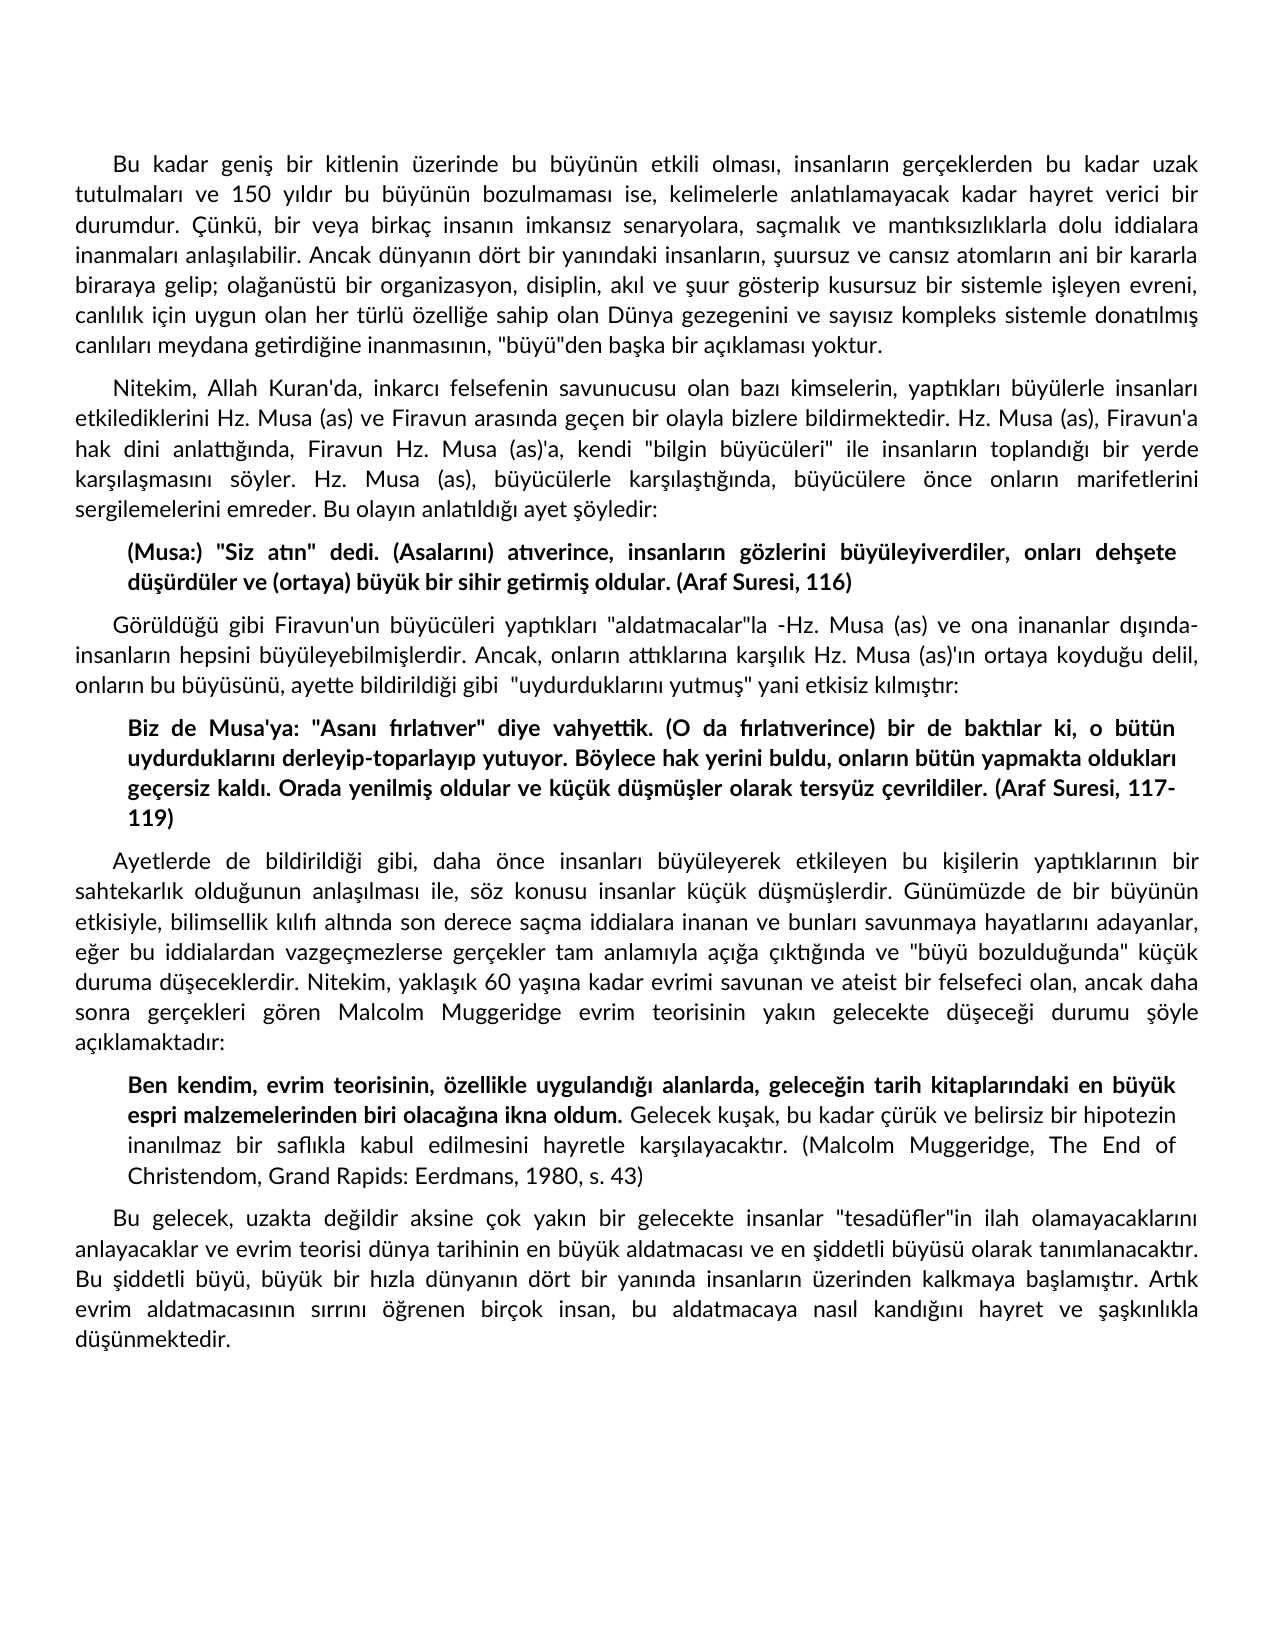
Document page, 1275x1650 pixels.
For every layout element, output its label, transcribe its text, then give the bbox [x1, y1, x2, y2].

text Bu gelecek, uzakta değildir aksine çok yakın bir gelecekte insanlar "tesadüfler"in ilah olamayacaklarını anlayacaklar ve evrim teorisi dünya tarihinin en büyük aldatmacası ve en şiddetli büyüsü olarak tanımlanacaktır. Bu şiddetli büyü, büyük bir hızla dünyanın dört bir yanında insanların üzerinden kalkmaya başlamıştır. Artık evrim aldatmacasının sırrını öğrenen birçok insan, bu aldatmacaya nasıl kandığını hayret ve şaşkınlıkla düşünmektedir. [75, 1204, 1200, 1352]
text Nitekim, Allah Kuran'da, inkarcı felsefenin savunucusu olan bazı kimselerin, yaptıkları büyülerle insanları etkilediklerini Hz. Musa (as) ve Firavun arasında geçen bir olayla bizlere bildirmektedir. Hz. Musa (as), Firavun'a hak dini anlattığında, Firavun Hz. Musa (as)'a, kendi "bilgin büyücüleri" ile insanların toplandığı bir yerde karşılaşmasını söyler. Hz. Musa (as), büyücülerle karşılaştığında, büyücülere önce onların marifetlerini sergilemelerini emreder. Bu olayın anlatıldığı ayet şöyledir: [75, 374, 1200, 522]
text Ben kendim, evrim teorisinin, özellikle uygulandığı alanlarda, geleceğin tarih kitaplarındaki en büyük espri malzemelerinden biri olacağına ikna oldum. Gelecek kuşak, bu kadar çürük ve belirsiz bir hipotezin inanılmaz bir saflıkla kabul edilmesini hayretle karşılayacaktır. (Malcolm Muggeridge, The End of Christendom, Grand Rapids: Eerdmans, 1980, s. 43) [127, 1071, 1177, 1189]
text Görüldüğü gibi Firavun'un büyücüleri yaptıkları "aldatmacalar"la -Hz. Musa (as) ve ona inananlar dışında- insanların hepsini büyüleyebilmişlerdir. Ancak, onların attıklarına karşılık Hz. Musa (as)'ın ortaya koyduğu delil, onların bu büyüsünü, ayette bildirildiği gibi "uydurduklarını yutmuş" yani etkisiz kılmıştır: [75, 610, 1200, 698]
text (Musa:) "Siz atın" dedi. (Asalarını) atıverince, insanların gözlerini büyüleyiverdiler, onları dehşete düşürdüler ve (ortaya) büyük bir sihir getirmiş oldular. (Araf Suresi, 116) [127, 537, 1177, 595]
text Biz de Musa'ya: "Asanı fırlatıver" diye vahyettik. (O da fırlatıverince) bir de baktılar ki, o bütün uydurduklarını derleyip-toparlayıp yutuyor. Böylece hak yerini buldu, onların bütün yapmakta oldukları geçersiz kaldı. Orada yenilmiş oldular ve küçük düşmüşler olarak tersyüz çevrildiler. (Araf Suresi, 117-119) [127, 713, 1177, 832]
text Bu kadar geniş bir kitlenin üzerinde bu büyünün etkili olması, insanların gerçeklerden bu kadar uzak tutulmaları ve 150 yıldır bu büyünün bozulmaması ise, kelimelerle anlatılamayacak kadar hayret verici bir durumdur. Çünkü, bir veya birkaç insanın imkansız senaryolara, saçmalık ve mantıksızlıklarla dolu iddialara inanmaları anlaşılabilir. Ancak dünyanın dört bir yanındaki insanların, şuursuz ve cansız atomların ani bir kararla biraraya gelip; olağanüstü bir organizasyon, disiplin, akıl ve şuur gösterip kusursuz bir sistemle işleyen evreni, canlılık için uygun olan her türlü özelliğe sahip olan Dünya gezegenini ve sayısız kompleks sistemle donatılmış canlıları meydana getirdiğine inanmasının, "büyü"den başka bir açıklaması yoktur. [75, 150, 1200, 359]
text Ayetlerde de bildirildiği gibi, daha önce insanları büyüleyerek etkileyen bu kişilerin yaptıklarının bir sahtekarlık olduğunun anlaşılması ile, söz konusu insanlar küçük düşmüşlerdir. Günümüzde de bir büyünün etkisiyle, bilimsellik kılıfı altında son derece saçma iddialara inanan ve bunları savunmaya hayatlarını adayanlar, eğer bu iddialardan vazgeçmezlerse gerçekler tam anlamıyla açığa çıktığında ve "büyü bozulduğunda" küçük duruma düşeceklerdir. Nitekim, yaklaşık 60 yaşına kadar evrimi savunan ve ateist bir felsefeci olan, ancak daha sonra gerçekleri gören Malcolm Muggeridge evrim teorisinin yakın gelecekte düşeceği durumu şöyle açıklamaktadır: [75, 847, 1200, 1056]
